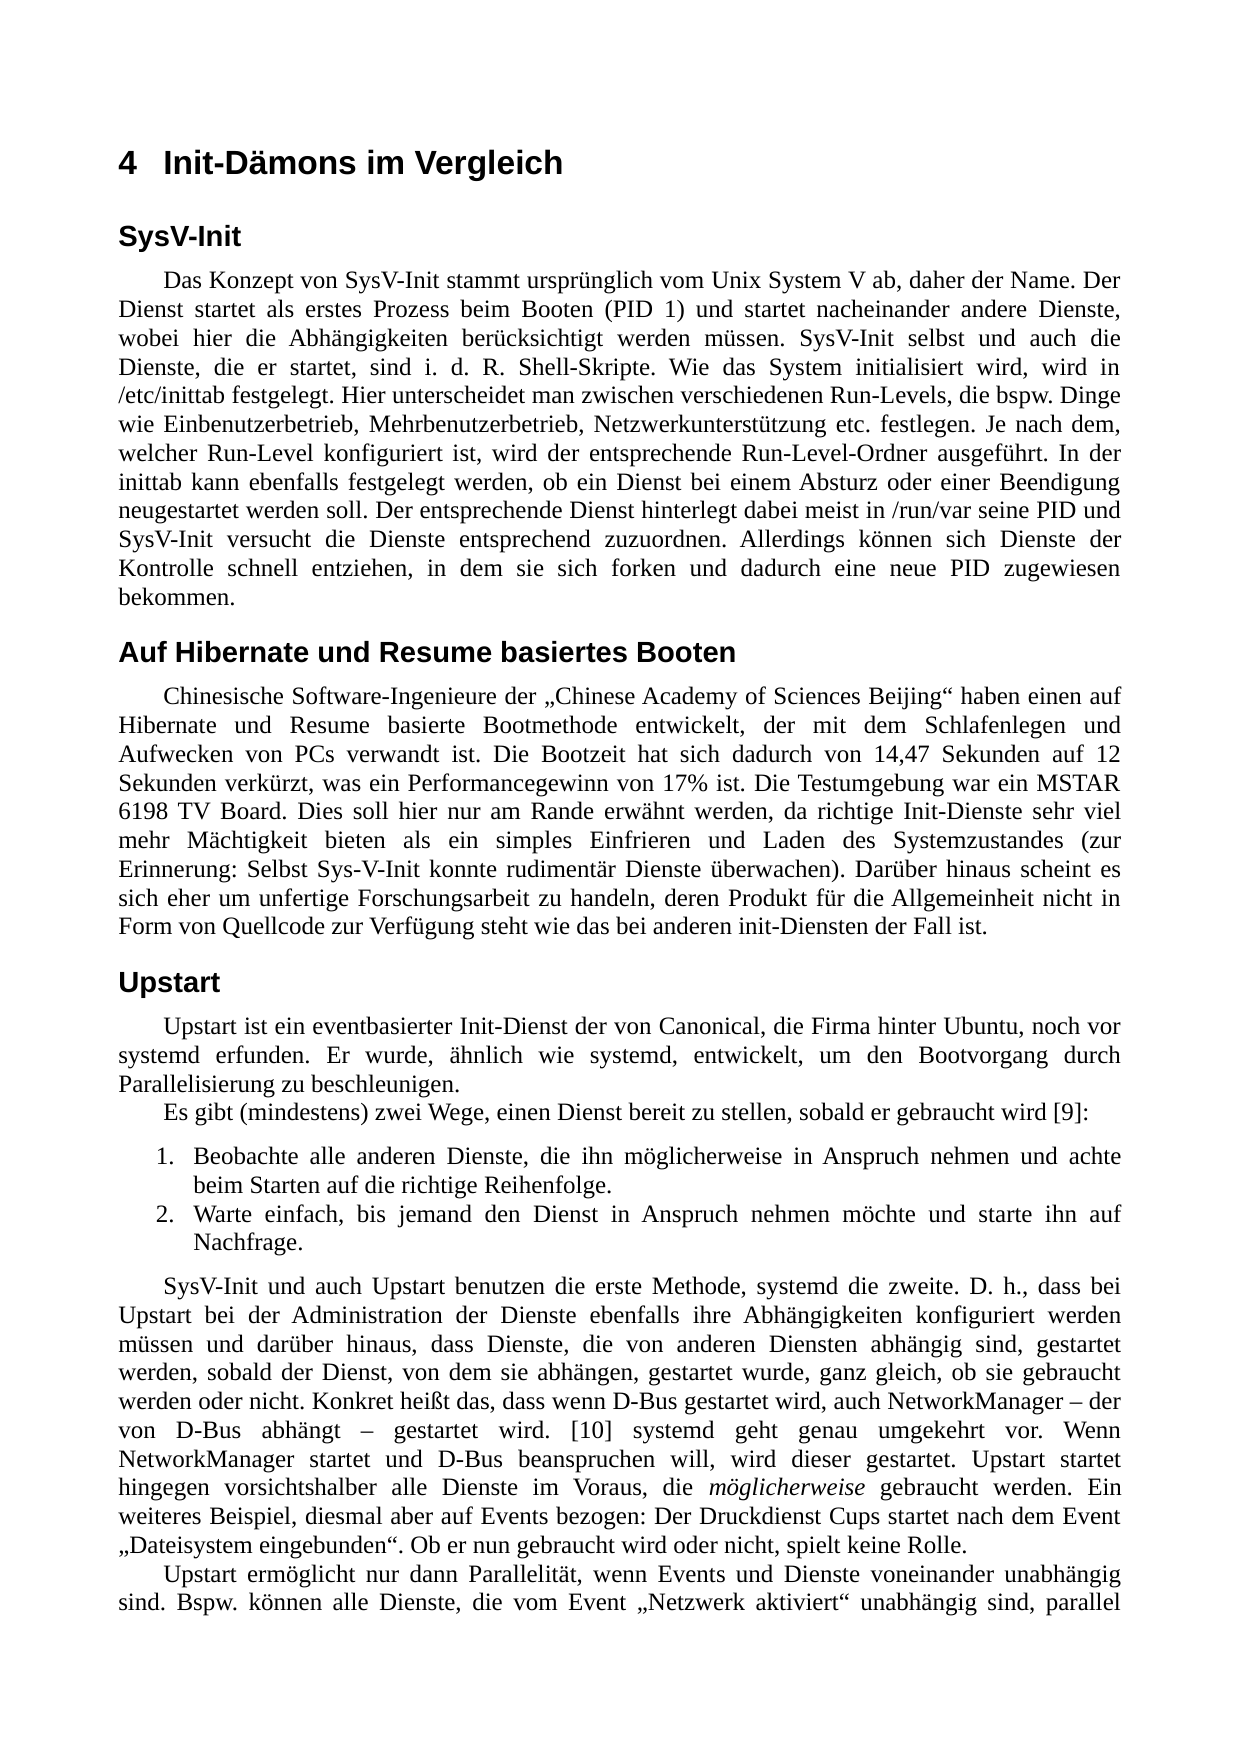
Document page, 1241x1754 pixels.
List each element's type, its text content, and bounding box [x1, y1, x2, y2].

text Upstart ermöglicht nur dann Parallelität, wenn Events und Dienste voneinander unabhängig sind. Bspw. können alle Dienste, die vom Event „Netzwerk aktiviert“ unabhängig sind, parallel [118, 1559, 1122, 1616]
text Upstart ist ein eventbasierter Init-Dienst der von Canonical, die Firma hinter Ubuntu, noch vor systemd erfunden. Er wurde, ähnlich wie systemd, entwickelt, um den Bootvorgang durch Parallelisierung zu beschleunigen. [118, 1011, 1122, 1097]
list Warte einfach, bis jemand den Dienst in Anspruch nehmen möchte und starte ihn auf Nachfrage. [156, 1199, 1122, 1256]
list Beobachte alle anderen Dienste, die ihn möglicherweise in Anspruch nehmen und achte beim Starten auf die richtige Reihenfolge. [156, 1141, 1122, 1199]
subtitle Init-Dämons im Vergleich [118, 143, 1122, 182]
text Es gibt (mindestens) zwei Wege, einen Dienst bereit zu stellen, sobald er gebraucht wird [9]: [118, 1097, 1122, 1126]
subtitle Auf Hibernate und Resume basiertes Booten [118, 635, 1122, 669]
text Das Konzept von SysV-Init stammt ursprünglich vom Unix System V ab, daher der Name. Der Dienst startet als erstes Prozess beim Booten (PID 1) und startet nacheinander andere Dienste, wobei hier die Abhängigkeiten berücksichtigt werden müssen. SysV-Init selbst und auch die Dienste, die er startet, sind i. d. R. Shell-Skripte. Wie das System initialisiert wird, wird in /etc/inittab festgelegt. Hier unterscheidet man zwischen verschiedenen Run-Levels, die bspw. Dinge wie Einbenutzerbetrieb, Mehrbenutzerbetrieb, Netzwerkunterstützung etc. festlegen. Je nach dem, welcher Run-Level konfiguriert ist, wird der entsprechende Run-Level-Ordner ausgeführt. In der inittab kann ebenfalls festgelegt werden, ob ein Dienst bei einem Absturz oder einer Beendigung neugestartet werden soll. Der entsprechende Dienst hinterlegt dabei meist in /run/var seine PID und SysV-Init versucht die Dienste entsprechend zuzuordnen. Allerdings können sich Dienste der Kontrolle schnell entziehen, in dem sie sich forken und dadurch eine neue PID zugewiesen bekommen. [118, 265, 1122, 610]
text SysV-Init und auch Upstart benutzen die erste Methode, systemd die zweite. D. h., dass bei Upstart bei der Administration der Dienste ebenfalls ihre Abhängigkeiten konfiguriert werden müssen und darüber hinaus, dass Dienste, die von anderen Diensten abhängig sind, gestartet werden, sobald der Dienst, von dem sie abhängen, gestartet wurde, ganz gleich, ob sie gebraucht werden oder nicht. Konkret heißt das, dass wenn D-Bus gestartet wird, auch NetworkManager – der von D-Bus abhängt – gestartet wird. [10] systemd geht genau umgekehrt vor. Wenn NetworkManager startet und D-Bus beanspruchen will, wird dieser gestartet. Upstart startet hingegen vorsichtshalber alle Dienste im Voraus, die möglicherweise gebraucht werden. Ein weiteres Beispiel, diesmal aber auf Events bezogen: Der Druckdienst Cups startet nach dem Event „Dateisystem eingebunden“. Ob er nun gebraucht wird oder nicht, spielt keine Rolle. [118, 1271, 1122, 1559]
subtitle SysV-Init [118, 219, 1122, 253]
text Chinesische Software-Ingenieure der „Chinese Academy of Sciences Beijing“ haben einen auf Hibernate und Resume basierte Bootmethode entwickelt, der mit dem Schlafenlegen und Aufwecken von PCs verwandt ist. Die Bootzeit hat sich dadurch von 14,47 Sekunden auf 12 Sekunden verkürzt, was ein Performancegewinn von 17% ist. Die Testumgebung war ein MSTAR 6198 TV Board. Dies soll hier nur am Rande erwähnt werden, da richtige Init-Dienste sehr viel mehr Mächtigkeit bieten als ein simples Einfrieren und Laden des Systemzustandes (zur Erinnerung: Selbst Sys-V-Init konnte rudimentär Dienste überwachen). Darüber hinaus scheint es sich eher um unfertige Forschungsarbeit zu handeln, deren Produkt für die Allgemeinheit nicht in Form von Quellcode zur Verfügung steht wie das bei anderen init-Diensten der Fall ist. [118, 681, 1122, 940]
subtitle Upstart [118, 965, 1122, 999]
